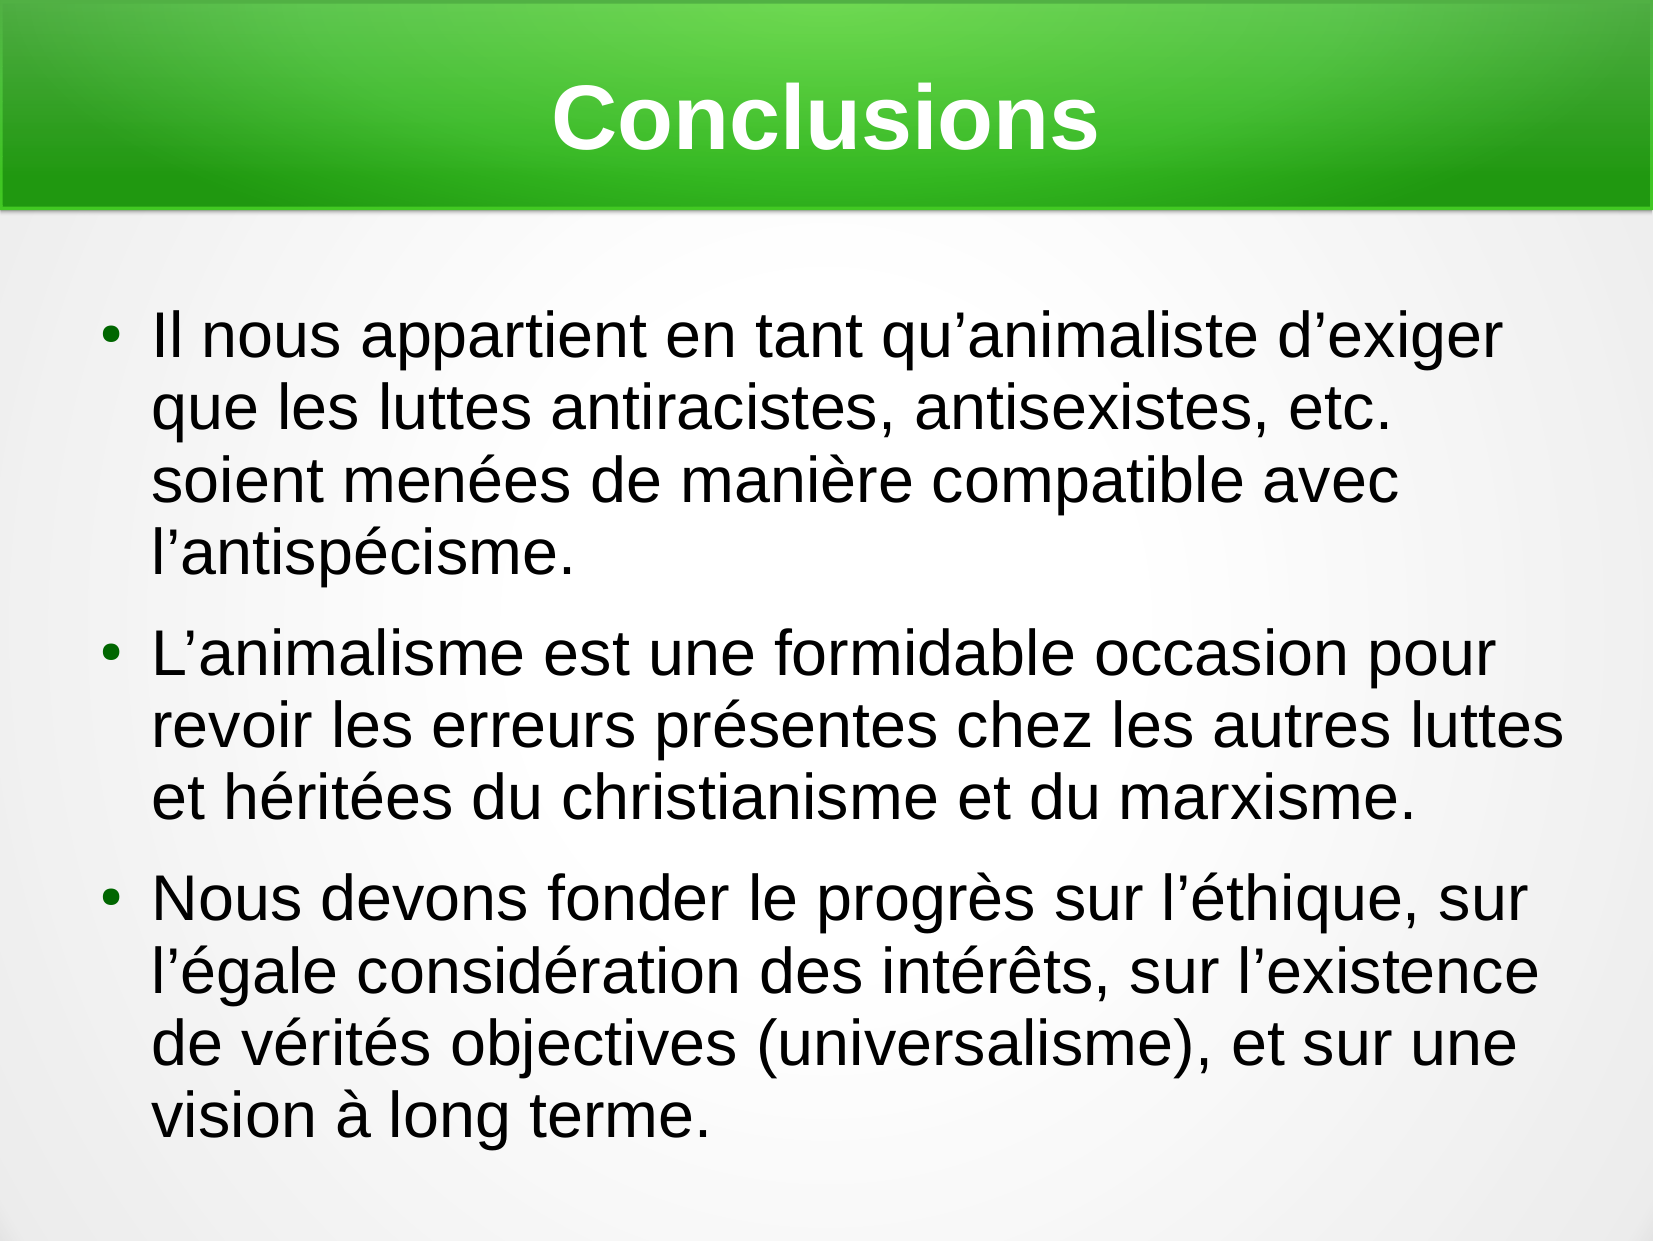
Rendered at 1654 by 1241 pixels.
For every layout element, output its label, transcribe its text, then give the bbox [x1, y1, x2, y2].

title Conclusions [82, 47, 1571, 190]
list Il nous appartient en tant qu’animaliste d’exiger que les luttes antiracistes, antisexistes, etc. soient menées de manière compatible avec l’antispécisme. L’animalisme est une formidable occasion pour revoir les erreurs présentes chez les autres luttes et héritées du christianisme et du marxisme. Nous devons fonder le progrès sur l’éthique, sur l’égale considération des intérêts, sur l’existence de vérités objectives (universalisme), et sur une vision à long terme. [82, 299, 1571, 1171]
